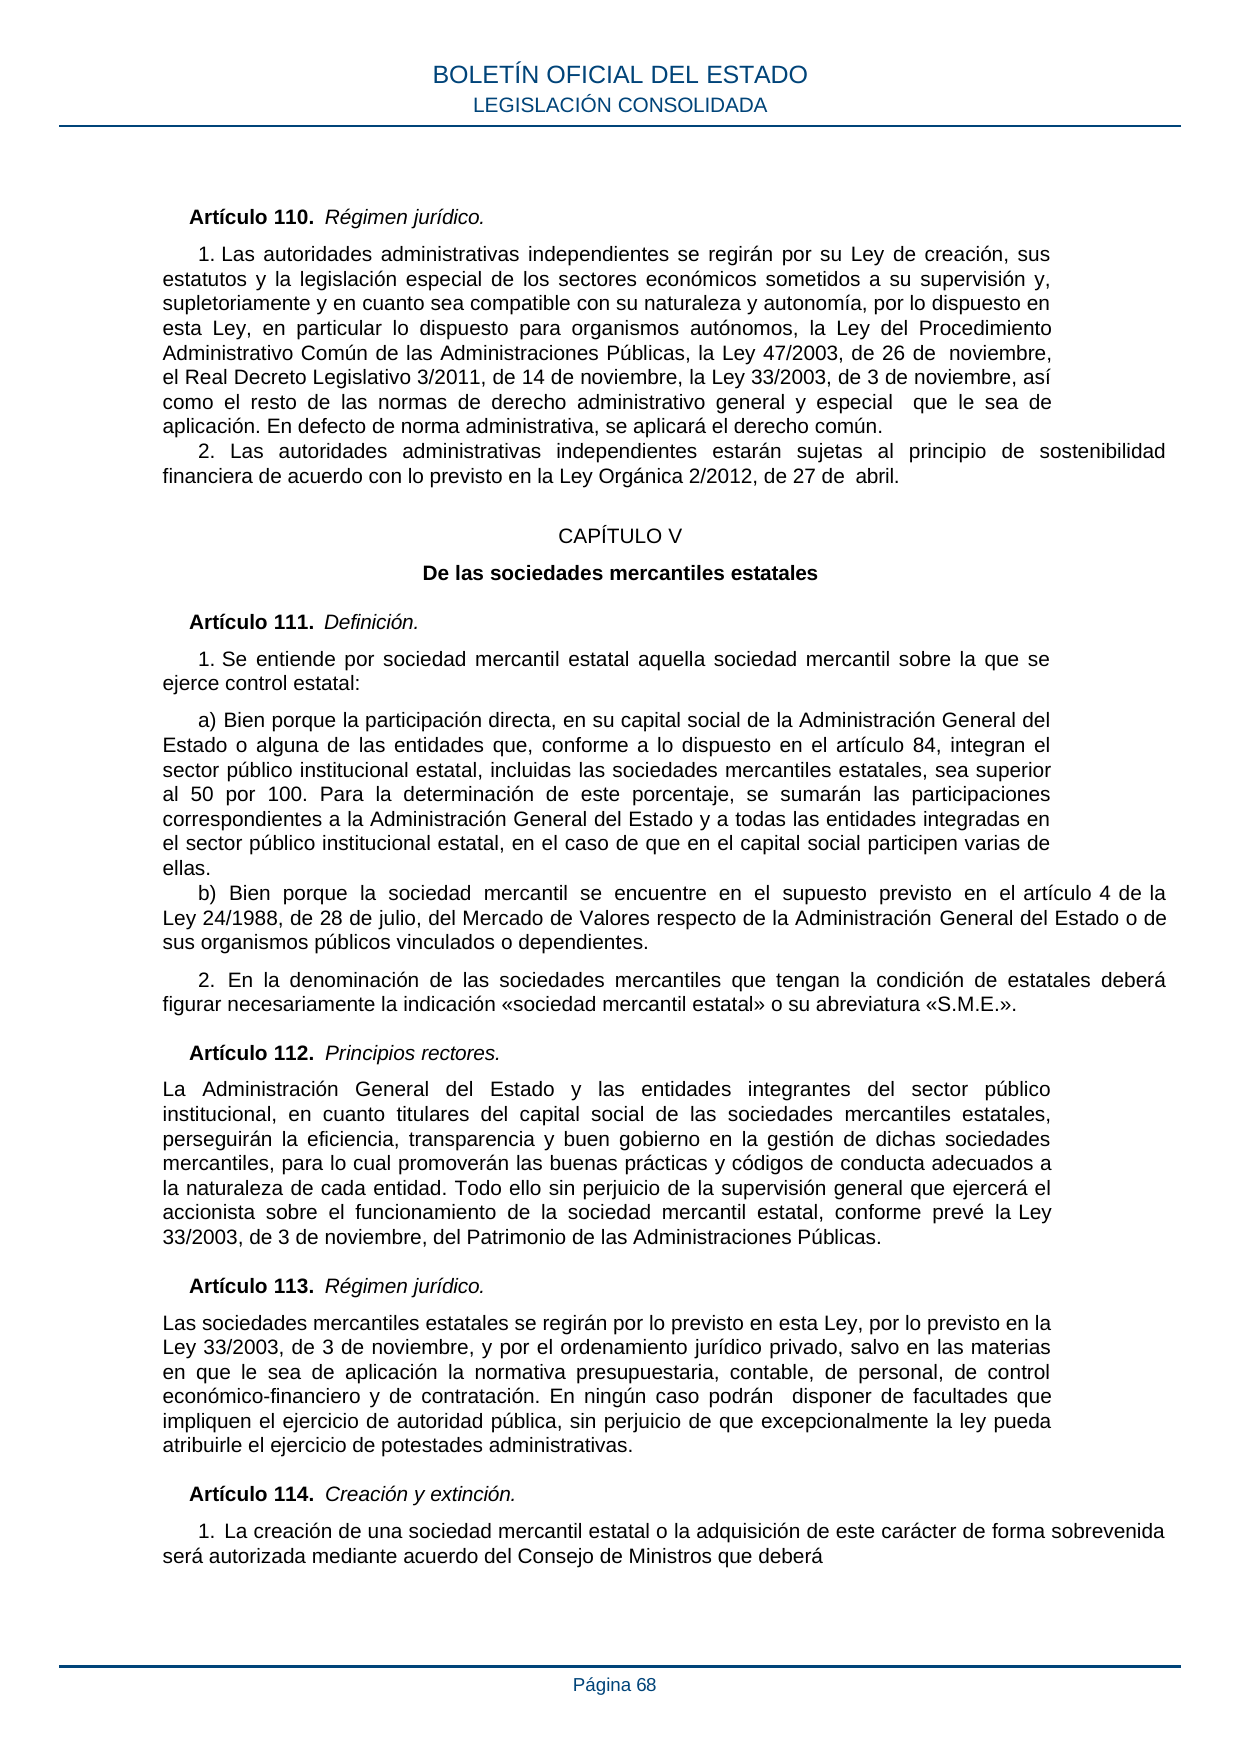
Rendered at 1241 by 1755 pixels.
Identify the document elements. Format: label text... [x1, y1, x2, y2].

list Las autoridades administrativas independientes se regirán por su Ley de creación, sus estatutos y la legislación especial de los sectores económicos sometidos a su supervisión y, supletoriamente y en cuanto sea compatible con su naturaleza y autonomía, por lo dispuesto en esta Ley, en particular lo dispuesto para organismos autónomos, la Ley del Procedimiento Administrativo Común de las Administraciones Públicas, la Ley 47/2003, de 26 de noviembre, el Real Decreto Legislativo 3/2011, de 14 de noviembre, la Ley 33/2003, de 3 de noviembre, así como el resto de las normas de derecho administrativo general y especial que le sea de aplicación. En defecto de norma administrativa, se aplicará el derecho común. [162, 242, 1052, 438]
list Bien porque la participación directa, en su capital social de la Administración General del Estado o alguna de las entidades que, conforme a lo dispuesto en el artículo 84, integran el sector público institucional estatal, incluidas las sociedades mercantiles estatales, sea superior al 50 por 100. Para la determinación de este porcentaje, se sumarán las participaciones correspondientes a la Administración General del Estado y a todas las entidades integradas en el sector público institucional estatal, en el caso de que en el capital social participen varias de ellas. [162, 708, 1052, 880]
text Artículo 112. Principios rectores. [189, 1041, 1167, 1064]
list Las autoridades administrativas independientes estarán sujetas al principio de sostenibilidad financiera de acuerdo con lo previsto en la Ley Orgánica 2/2012, de 27 de abril. [162, 439, 1167, 488]
text La Administración General del Estado y las entidades integrantes del sector público institucional, en cuanto titulares del capital social de las sociedades mercantiles estatales, perseguirán la eficiencia, transparencia y buen gobierno en la gestión de dichas sociedades mercantiles, para lo cual promoverán las buenas prácticas y códigos de conducta adecuados a la naturaleza de cada entidad. Todo ello sin perjuicio de la supervisión general que ejercerá el accionista sobre el funcionamiento de la sociedad mercantil estatal, conforme prevé la Ley 33/2003, de 3 de noviembre, del Patrimonio de las Administraciones Públicas. [162, 1077, 1052, 1249]
text CAPÍTULO V [367, 524, 874, 548]
list En la denominación de las sociedades mercantiles que tengan la condición de estatales deberá figurar necesariamente la indicación «sociedad mercantil estatal» o su abreviatura «S.M.E.». [162, 967, 1167, 1016]
list Se entiende por sociedad mercantil estatal aquella sociedad mercantil sobre la que se ejerce control estatal: [162, 646, 1052, 695]
text Artículo 113. Régimen jurídico. [189, 1274, 1167, 1298]
text Las sociedades mercantiles estatales se regirán por lo previsto en esta Ley, por lo previsto en la Ley 33/2003, de 3 de noviembre, y por el ordenamiento jurídico privado, salvo en las materias en que le sea de aplicación la normativa presupuestaria, contable, de personal, de control económico-financiero y de contratación. En ningún caso podrán disponer de facultades que impliquen el ejercicio de autoridad pública, sin perjuicio de que excepcionalmente la ley pueda atribuirle el ejercicio de potestades administrativas. [162, 1310, 1052, 1457]
subtitle De las sociedades mercantiles estatales [367, 561, 874, 585]
text Artículo 111. Definición. [189, 609, 1167, 633]
text Artículo 110. Régimen jurídico. [189, 205, 1167, 229]
text Artículo 114. Creación y extinción. [189, 1482, 1167, 1506]
list Bien porque la sociedad mercantil se encuentre en el supuesto previsto en el artículo 4 de la Ley 24/1988, de 28 de julio, del Mercado de Valores respecto de la Administración General del Estado o de sus organismos públicos vinculados o dependientes. [162, 881, 1167, 954]
list La creación de una sociedad mercantil estatal o la adquisición de este carácter de forma sobrevenida será autorizada mediante acuerdo del Consejo de Ministros que deberá [162, 1519, 1167, 1567]
